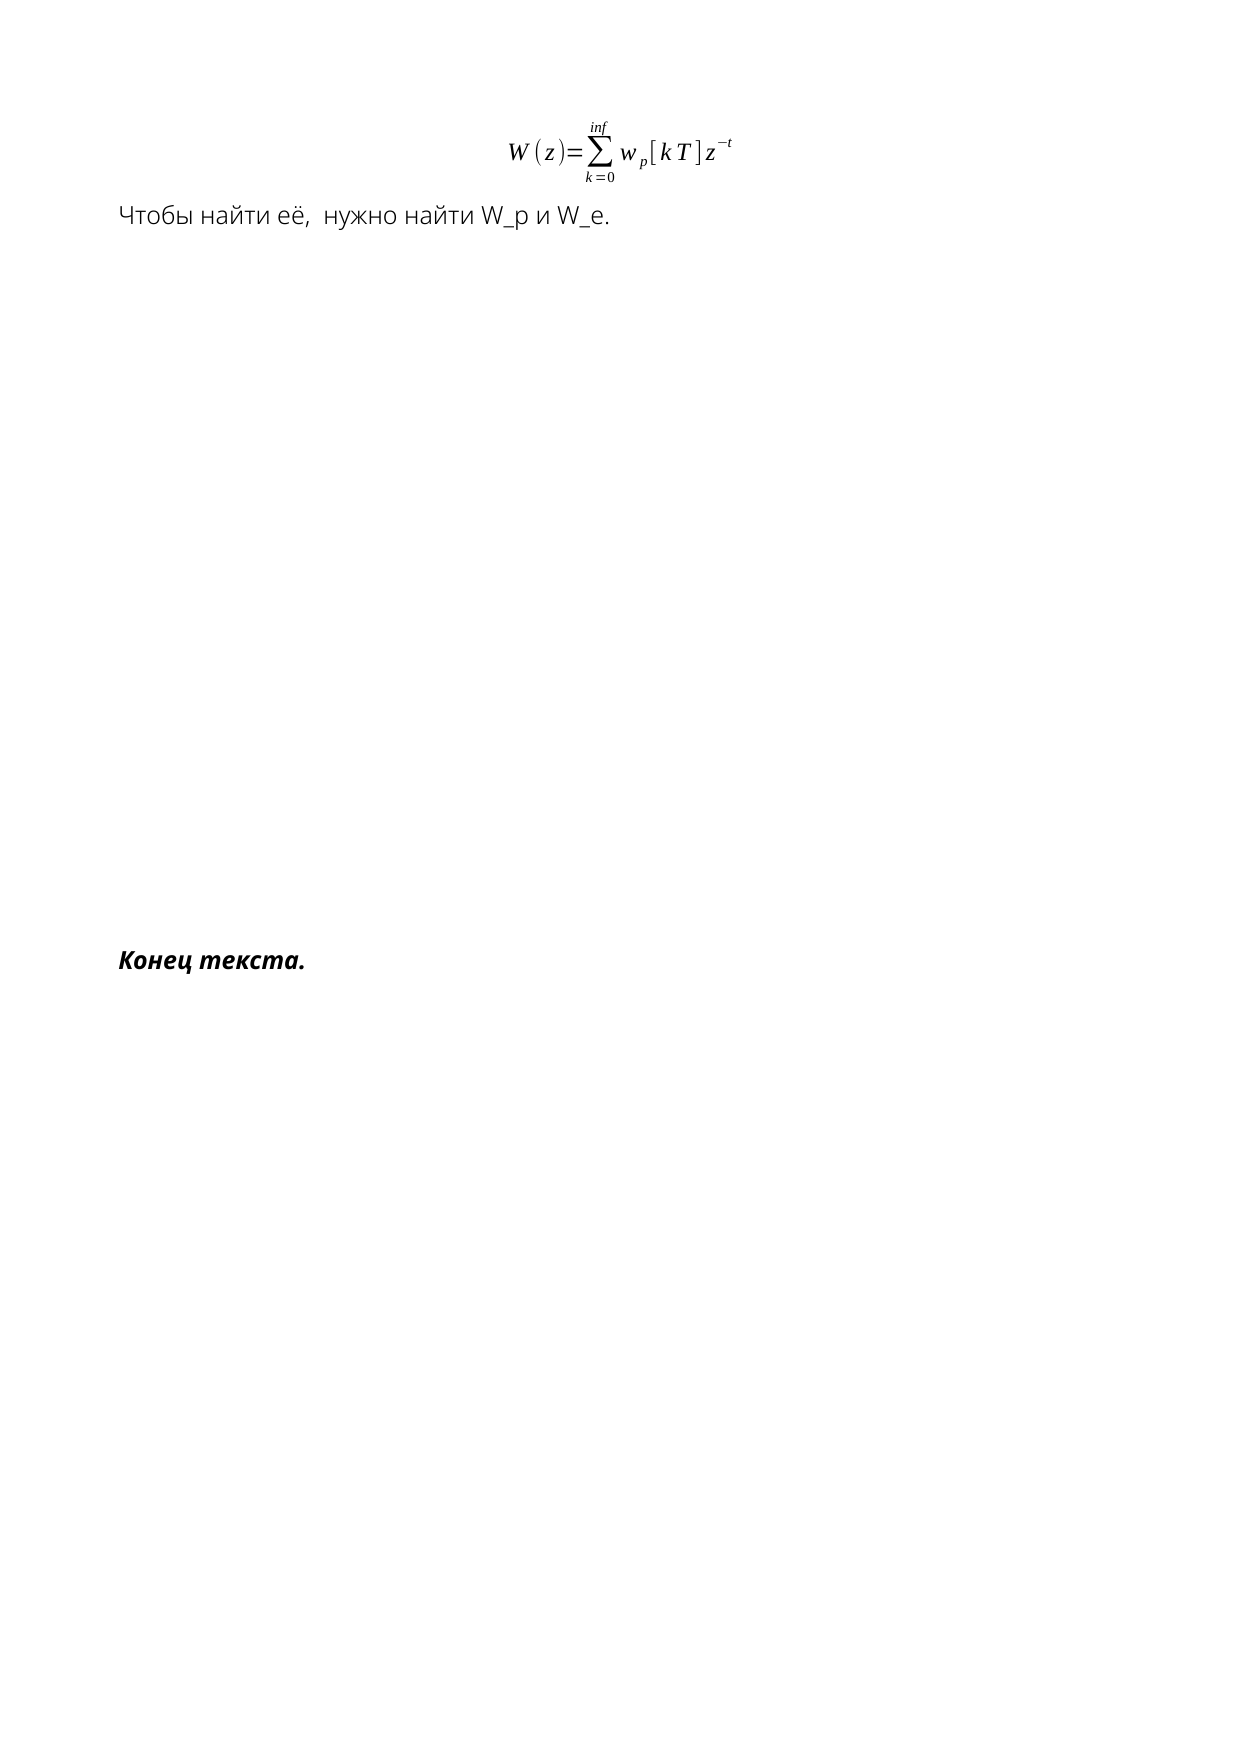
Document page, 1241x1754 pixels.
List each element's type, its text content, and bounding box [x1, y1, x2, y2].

text Чтобы найти её, нужно найти W_p и W_e. [118, 198, 1122, 232]
text Конец текста. [118, 943, 1122, 977]
